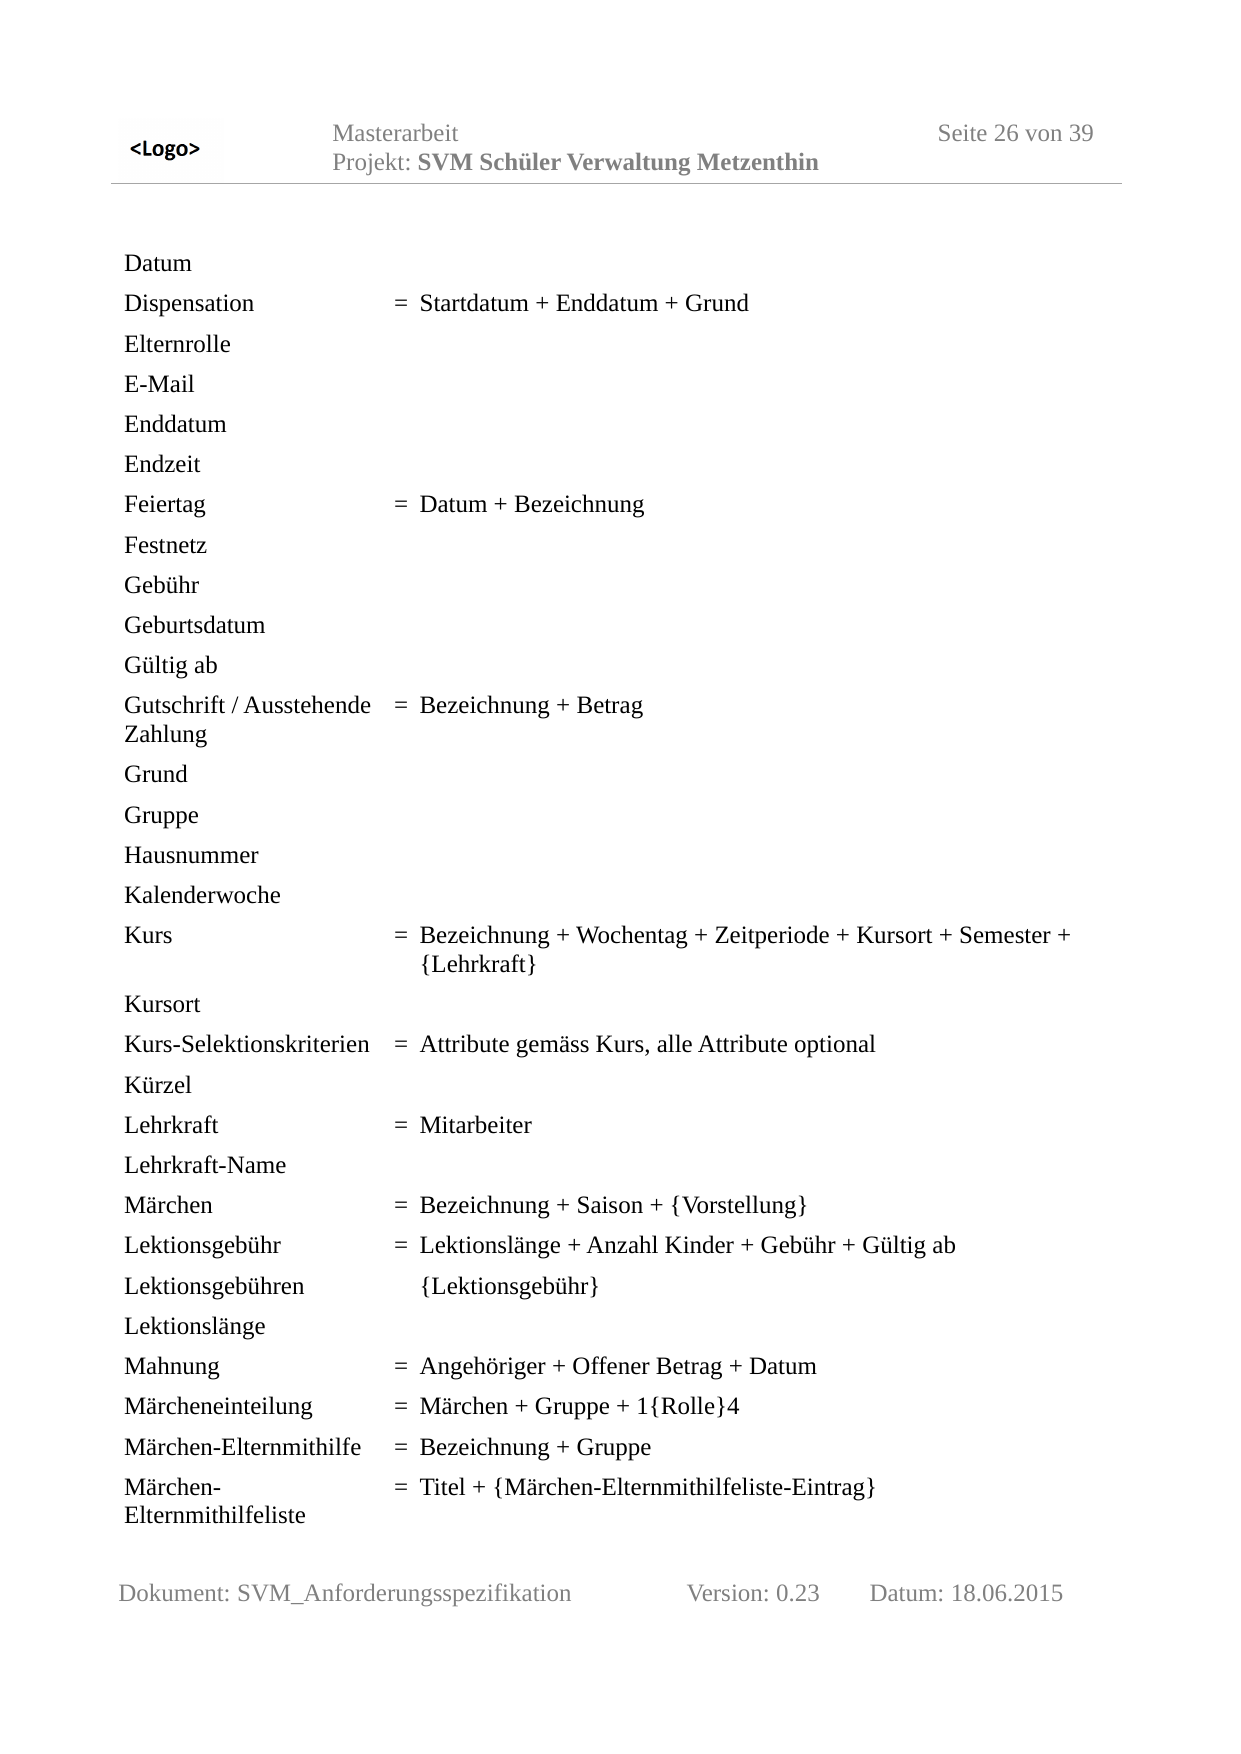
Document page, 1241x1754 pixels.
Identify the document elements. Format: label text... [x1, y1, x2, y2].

table_cell Endzeit [118, 444, 384, 484]
table_cell = [384, 1426, 413, 1466]
table_cell = [384, 915, 413, 983]
table_cell [414, 444, 1123, 484]
table_cell {Lektionsgebühr} [414, 1265, 1123, 1305]
table_cell Märcheneinteilung [118, 1386, 384, 1426]
table_cell Geburtsdatum [118, 604, 384, 644]
table_cell Angehöriger + Offener Betrag + Datum [414, 1345, 1123, 1386]
table_cell = [384, 283, 413, 323]
table_cell Attribute gemäss Kurs, alle Attribute optional [414, 1024, 1123, 1064]
table_cell [414, 524, 1123, 564]
table_cell [384, 645, 413, 685]
table_cell Startdatum + Enddatum + Grund [414, 283, 1123, 323]
table_cell [414, 984, 1123, 1024]
table_cell = [384, 1466, 413, 1535]
table_cell [384, 1144, 413, 1184]
table_cell [414, 834, 1123, 874]
table_cell Gutschrift / Ausstehende Zahlung [118, 685, 384, 754]
table_cell [384, 604, 413, 644]
table_cell Lektionsgebühren [118, 1265, 384, 1305]
table_cell [384, 1265, 413, 1305]
table_cell Kurs [118, 915, 384, 983]
table_cell Märchen [118, 1185, 384, 1225]
table_cell Titel + {Märchen-Elternmithilfeliste-Eintrag} [414, 1466, 1123, 1535]
table_cell Märchen-Elternmithilfeliste [118, 1466, 384, 1535]
table_cell E-Mail [118, 363, 384, 403]
picture [118, 118, 224, 183]
table_cell Lehrkraft-Name [118, 1144, 384, 1184]
table_cell [414, 754, 1123, 794]
table_cell [414, 1305, 1123, 1345]
table_cell Bezeichnung + Wochentag + Zeitperiode + Kursort + Semester + {Lehrkraft} [414, 915, 1123, 983]
table_cell Feiertag [118, 484, 384, 524]
table_cell = [384, 1225, 413, 1265]
table_cell [384, 754, 413, 794]
table_cell Lehrkraft [118, 1104, 384, 1144]
table_cell [414, 1064, 1123, 1104]
table_cell Grund [118, 754, 384, 794]
table_cell [414, 323, 1123, 363]
table_cell Bezeichnung + Gruppe [414, 1426, 1123, 1466]
table_cell Festnetz [118, 524, 384, 564]
table_cell [414, 243, 1123, 283]
table_cell [414, 645, 1123, 685]
table_cell Dispensation [118, 283, 384, 323]
table_cell Lektionslänge [118, 1305, 384, 1345]
table_cell Kalenderwoche [118, 874, 384, 914]
table_cell [384, 363, 413, 403]
table_cell Märchen + Gruppe + 1{Rolle}4 [414, 1386, 1123, 1426]
table_cell [384, 243, 413, 283]
table_cell Lektionslänge + Anzahl Kinder + Gebühr + Gültig ab [414, 1225, 1123, 1265]
table_cell [384, 564, 413, 604]
table_cell [384, 794, 413, 834]
table_cell Kurs-Selektionskriterien [118, 1024, 384, 1064]
table_cell [384, 403, 413, 443]
table_cell [384, 1305, 413, 1345]
table_cell Kürzel [118, 1064, 384, 1104]
table_cell Bezeichnung + Betrag [414, 685, 1123, 754]
table_cell Enddatum [118, 403, 384, 443]
table_cell = [384, 1386, 413, 1426]
table_cell [414, 794, 1123, 834]
table_cell = [384, 685, 413, 754]
table_cell = [384, 1345, 413, 1386]
table_cell [384, 834, 413, 874]
table_cell = [384, 484, 413, 524]
table_cell [384, 984, 413, 1024]
table_cell Elternrolle [118, 323, 384, 363]
table_cell = [384, 1185, 413, 1225]
table_cell Hausnummer [118, 834, 384, 874]
table_cell [384, 524, 413, 564]
table_cell Mahnung [118, 1345, 384, 1386]
table_cell Datum [118, 243, 384, 283]
table_cell [414, 403, 1123, 443]
table_cell [414, 363, 1123, 403]
table_cell Lektionsgebühr [118, 1225, 384, 1265]
table_cell Bezeichnung + Saison + {Vorstellung} [414, 1185, 1123, 1225]
table_cell [414, 1144, 1123, 1184]
table_cell Datum + Bezeichnung [414, 484, 1123, 524]
table_cell = [384, 1104, 413, 1144]
table_cell [414, 874, 1123, 914]
table_cell [414, 604, 1123, 644]
table_cell [414, 564, 1123, 604]
table_cell Gebühr [118, 564, 384, 604]
table_cell Gültig ab [118, 645, 384, 685]
table_cell Märchen-Elternmithilfe [118, 1426, 384, 1466]
table_cell = [384, 1024, 413, 1064]
table_cell [384, 874, 413, 914]
table_cell Gruppe [118, 794, 384, 834]
table_cell Mitarbeiter [414, 1104, 1123, 1144]
table_cell Kursort [118, 984, 384, 1024]
table_cell [384, 1064, 413, 1104]
table_cell [384, 323, 413, 363]
table_cell [384, 444, 413, 484]
